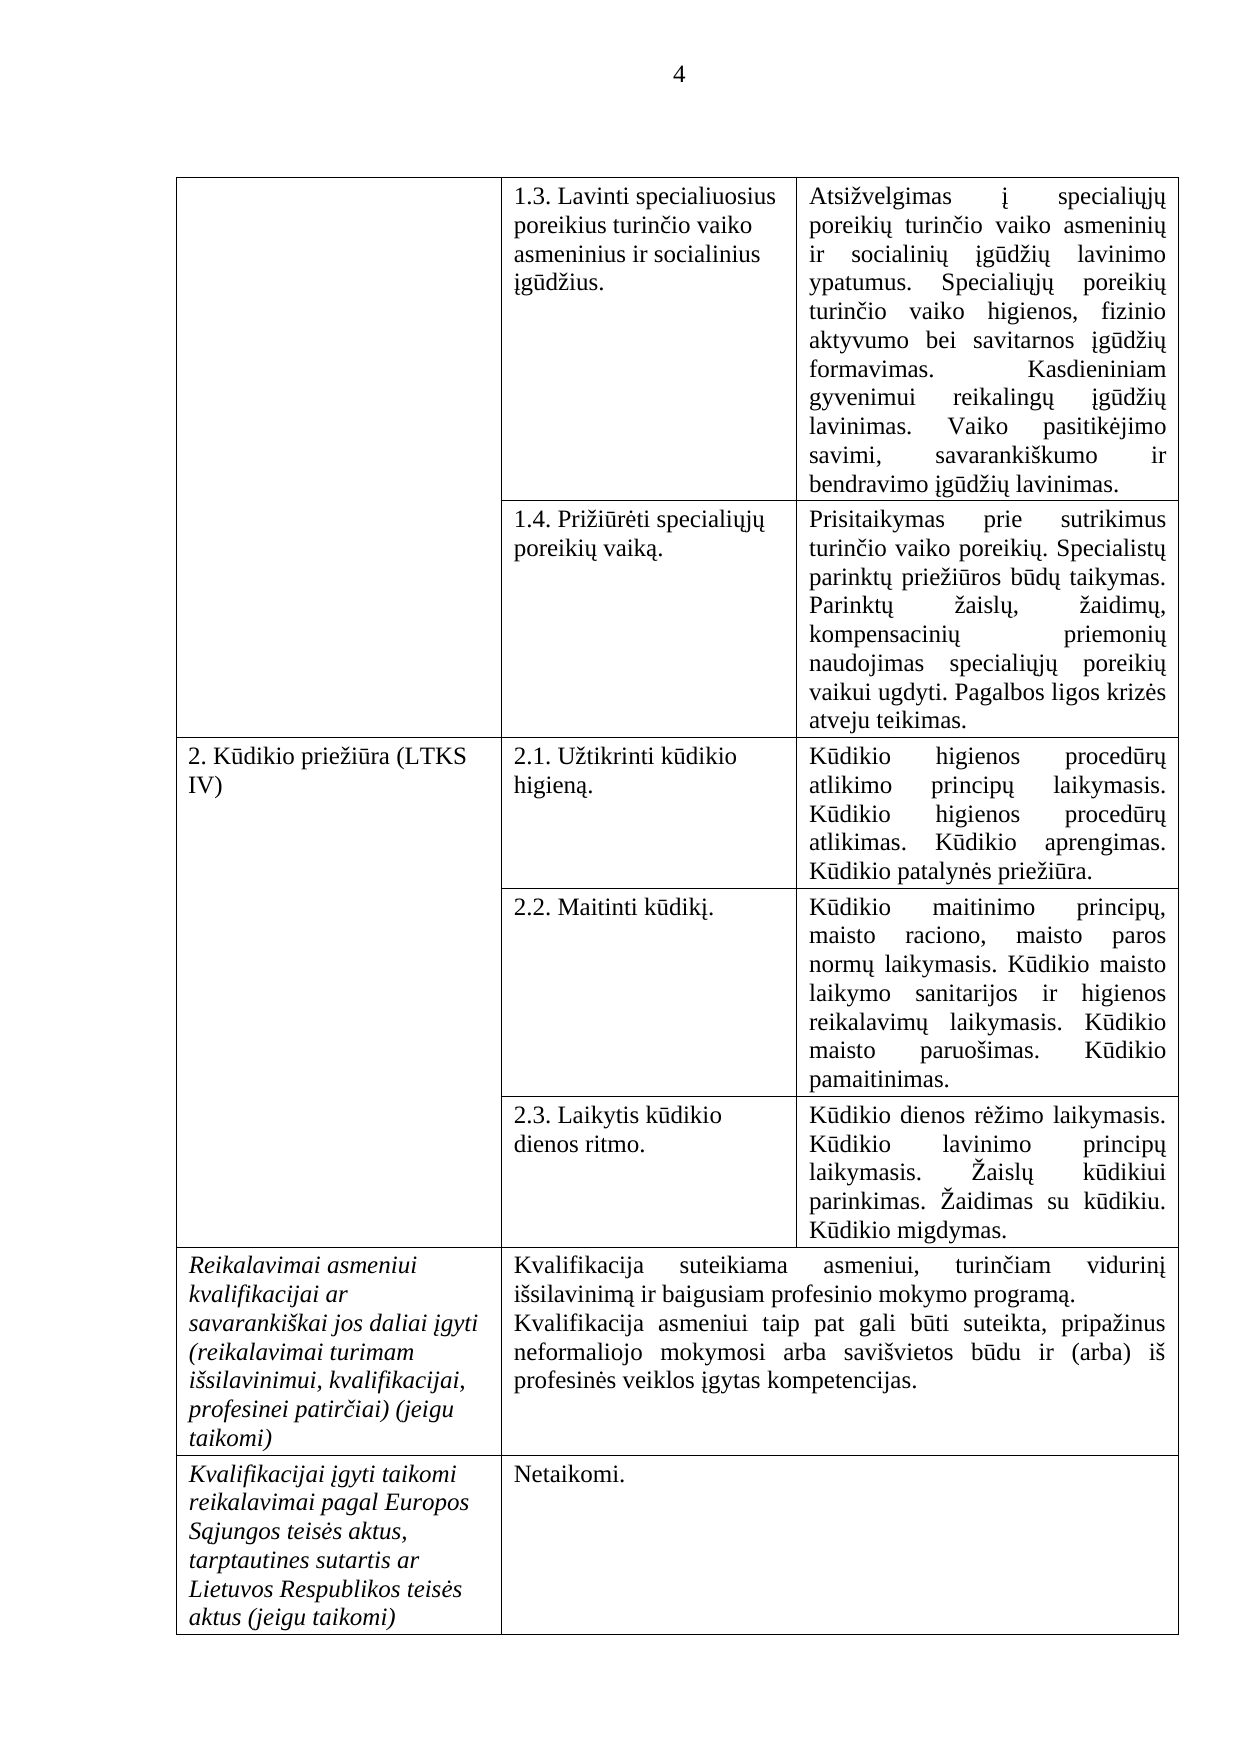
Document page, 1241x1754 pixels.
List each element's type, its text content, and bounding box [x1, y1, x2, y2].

table_cell Atsižvelgimas į specialiųjų poreikių turinčio vaiko asmeninių ir socialinių įgūdžių lavinimo ypatumus. Specialiųjų poreikių turinčio vaiko higienos, fizinio aktyvumo bei savitarnos įgūdžių formavimas. Kasdieniniam gyvenimui reikalingų įgūdžių lavinimas. Vaiko pasitikėjimo savimi, savarankiškumo ir bendravimo įgūdžių lavinimas. [797, 178, 1178, 500]
table_cell 2.1. Užtikrinti kūdikio higieną. [502, 738, 796, 888]
table_cell Kūdikio dienos rėžimo laikymasis. Kūdikio lavinimo principų laikymasis. Žaislų kūdikiui parinkimas. Žaidimas su kūdikiu. Kūdikio migdymas. [797, 1097, 1178, 1247]
table_cell 2. Kūdikio priežiūra (LTKS IV) [177, 738, 501, 1247]
table_cell Kvalifikacija suteikiama asmeniui, turinčiam vidurinį išsilavinimą ir baigusiam profesinio mokymo programą. Kvalifikacija asmeniui taip pat gali būti suteikta, pripažinus neformaliojo mokymosi arba savišvietos būdu ir (arba) iš profesinės veiklos įgytas kompetencijas. [502, 1248, 1178, 1455]
table_cell 1.3. Lavinti specialiuosius poreikius turinčio vaiko asmeninius ir socialinius įgūdžius. [502, 178, 796, 500]
table_cell Netaikomi. [502, 1456, 1178, 1634]
table_cell [177, 178, 501, 737]
table_cell Kūdikio higienos procedūrų atlikimo principų laikymasis. Kūdikio higienos procedūrų atlikimas. Kūdikio aprengimas. Kūdikio patalynės priežiūra. [797, 738, 1178, 888]
table_cell Reikalavimai asmeniui kvalifikacijai ar savarankiškai jos daliai įgyti (reikalavimai turimam išsilavinimui, kvalifikacijai, profesinei patirčiai) (jeigu taikomi) [177, 1248, 501, 1455]
table_cell Kvalifikacijai įgyti taikomi reikalavimai pagal Europos Sąjungos teisės aktus, tarptautines sutartis ar Lietuvos Respublikos teisės aktus (jeigu taikomi) [177, 1456, 501, 1634]
table_cell Kūdikio maitinimo principų, maisto raciono, maisto paros normų laikymasis. Kūdikio maisto laikymo sanitarijos ir higienos reikalavimų laikymasis. Kūdikio maisto paruošimas. Kūdikio pamaitinimas. [797, 889, 1178, 1096]
table_cell Prisitaikymas prie sutrikimus turinčio vaiko poreikių. Specialistų parinktų priežiūros būdų taikymas. Parinktų žaislų, žaidimų, kompensacinių priemonių naudojimas specialiųjų poreikių vaikui ugdyti. Pagalbos ligos krizės atveju teikimas. [797, 501, 1178, 737]
table_cell 2.2. Maitinti kūdikį. [502, 889, 796, 1096]
table_cell 2.3. Laikytis kūdikio dienos ritmo. [502, 1097, 796, 1247]
table_cell 1.4. Prižiūrėti specialiųjų poreikių vaiką. [502, 501, 796, 737]
